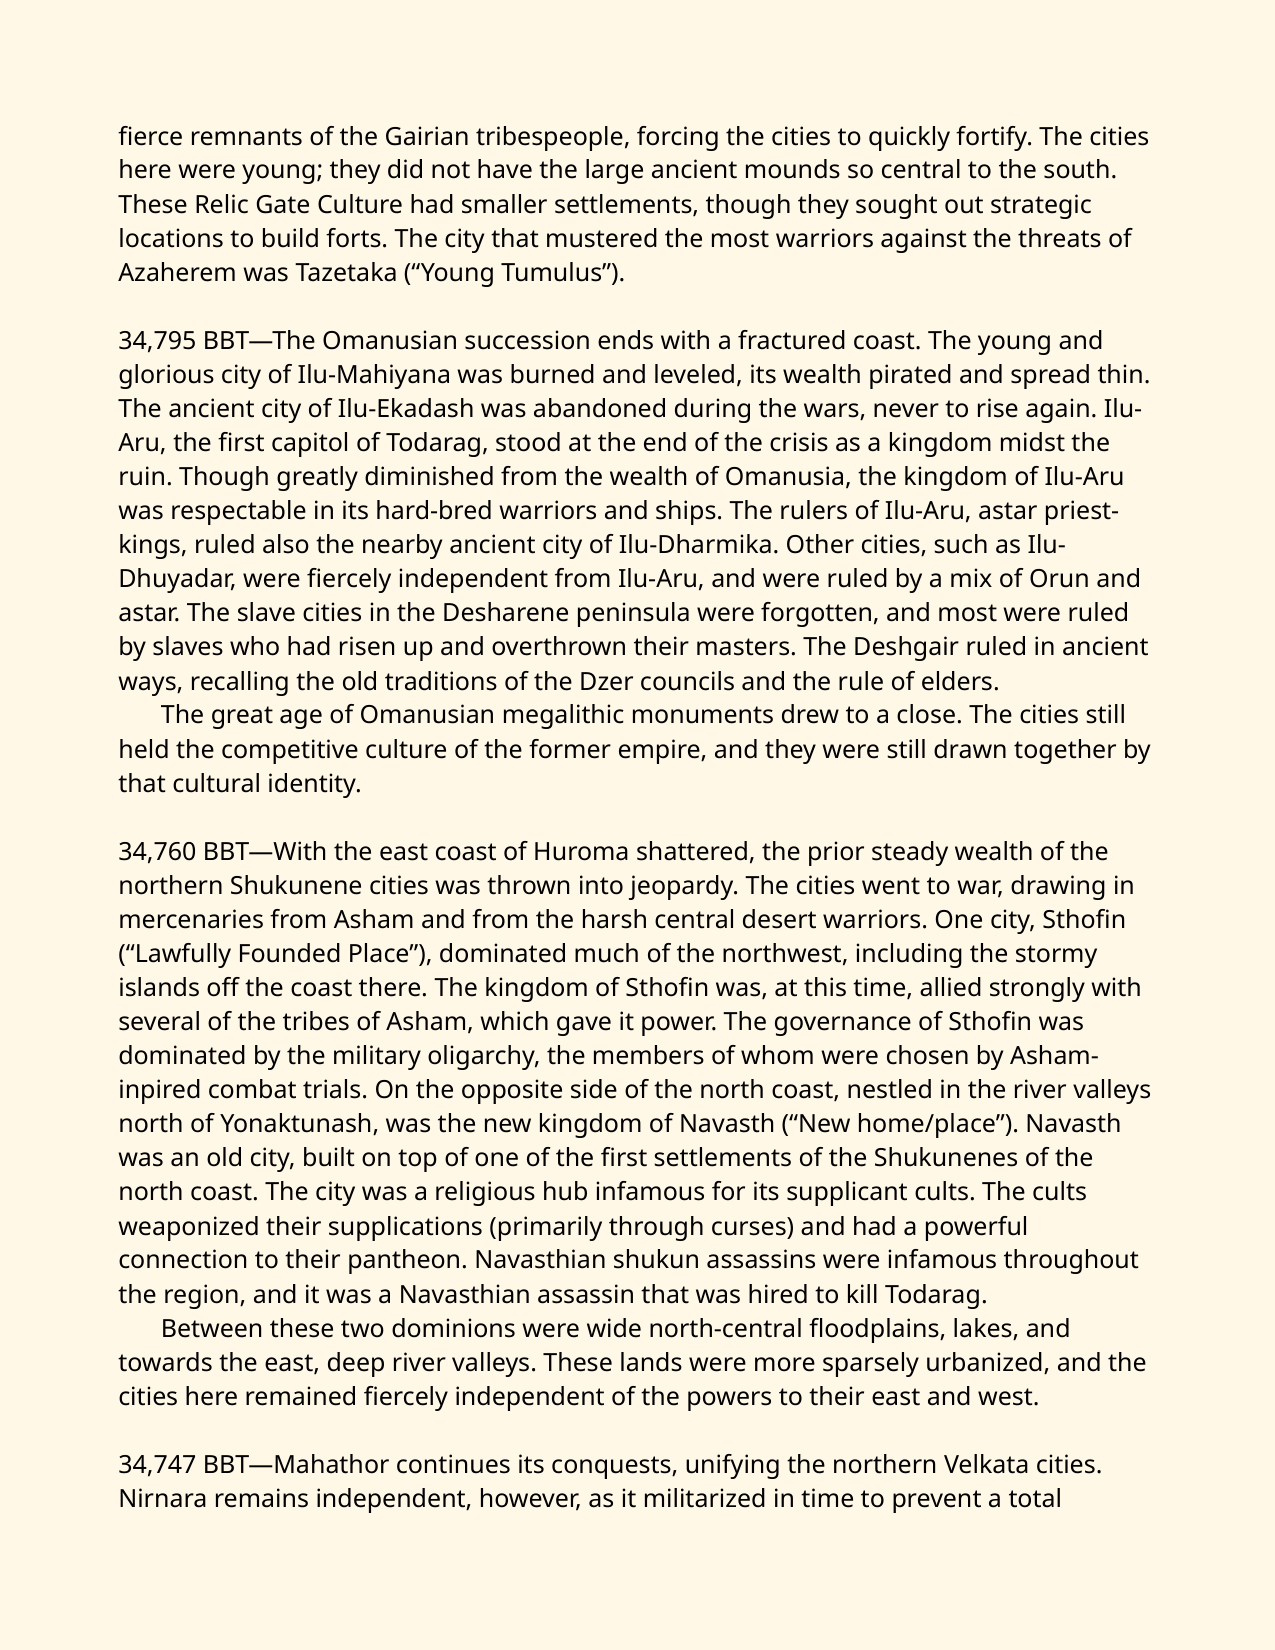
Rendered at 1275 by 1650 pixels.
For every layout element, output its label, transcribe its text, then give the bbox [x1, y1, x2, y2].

text 34,760 BBT—With the east coast of Huroma shattered, the prior steady wealth of the northern Shukunene cities was thrown into jeopardy. The cities went to war, drawing in mercenaries from Asham and from the harsh central desert warriors. One city, Sthofin (“Lawfully Founded Place”), dominated much of the northwest, including the stormy islands off the coast there. The kingdom of Sthofin was, at this time, allied strongly with several of the tribes of Asham, which gave it power. The governance of Sthofin was dominated by the military oligarchy, the members of whom were chosen by Asham-inpired combat trials. On the opposite side of the north coast, nestled in the river valleys north of Yonaktunash, was the new kingdom of Navasth (“New home/place”). Navasth was an old city, built on top of one of the first settlements of the Shukunenes of the north coast. The city was a religious hub infamous for its supplicant cults. The cults weaponized their supplications (primarily through curses) and had a powerful connection to their pantheon. Navasthian shukun assassins were infamous throughout the region, and it was a Navasthian assassin that was hired to kill Todarag. [118, 833, 1157, 1310]
text 34,795 BBT—The Omanusian succession ends with a fractured coast. The young and glorious city of Ilu-Mahiyana was burned and leveled, its wealth pirated and spread thin. The ancient city of Ilu-Ekadash was abandoned during the wars, never to rise again. Ilu-Aru, the first capitol of Todarag, stood at the end of the crisis as a kingdom midst the ruin. Though greatly diminished from the wealth of Omanusia, the kingdom of Ilu-Aru was respectable in its hard-bred warriors and ships. The rulers of Ilu-Aru, astar priest-kings, ruled also the nearby ancient city of Ilu-Dharmika. Other cities, such as Ilu-Dhuyadar, were fiercely independent from Ilu-Aru, and were ruled by a mix of Orun and astar. The slave cities in the Desharene peninsula were forgotten, and most were ruled by slaves who had risen up and overthrown their masters. The Deshgair ruled in ancient ways, recalling the old traditions of the Dzer councils and the rule of elders. [118, 322, 1157, 697]
text 34,747 BBT—Mahathor continues its conquests, unifying the northern Velkata cities. Nirnara remains independent, however, as it militarized in time to prevent a total [118, 1447, 1157, 1515]
text Between these two dominions were wide north-central floodplains, lakes, and towards the east, deep river valleys. These lands were more sparsely urbanized, and the cities here remained fiercely independent of the powers to their east and west. [118, 1310, 1157, 1412]
text fierce remnants of the Gairian tribespeople, forcing the cities to quickly fortify. The cities here were young; they did not have the large ancient mounds so central to the south. These Relic Gate Culture had smaller settlements, though they sought out strategic locations to build forts. The city that mustered the most warriors against the threats of Azaherem was Tazetaka (“Young Tumulus”). [118, 118, 1157, 288]
text The great age of Omanusian megalithic monuments drew to a close. The cities still held the competitive culture of the former empire, and they were still drawn together by that cultural identity. [118, 697, 1157, 799]
